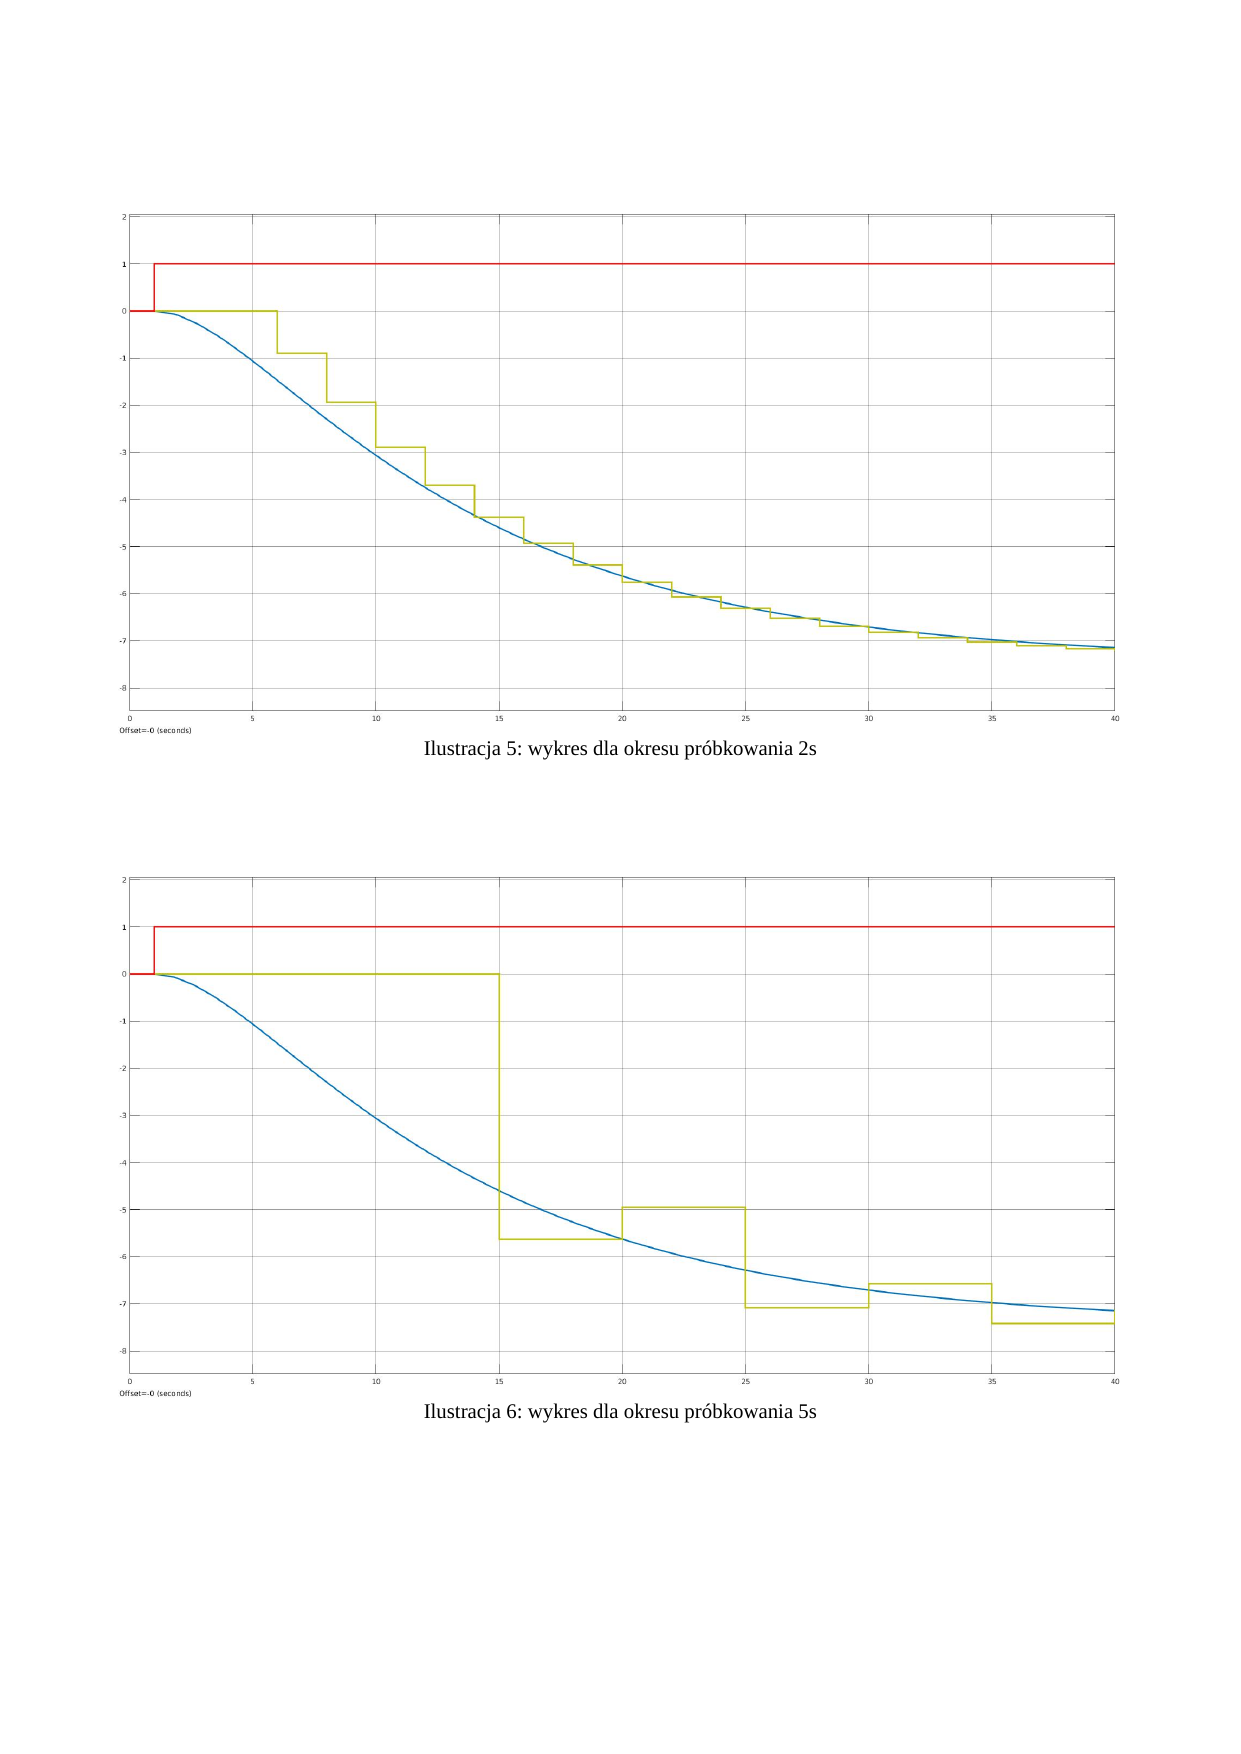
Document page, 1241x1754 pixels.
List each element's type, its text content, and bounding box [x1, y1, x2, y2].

picture [118, 872, 1123, 1400]
text Ilustracja 5: wykres dla okresu próbkowania 2s [118, 737, 1122, 760]
text Ilustracja 6: wykres dla okresu próbkowania 5s [118, 1400, 1122, 1423]
picture [118, 209, 1123, 737]
